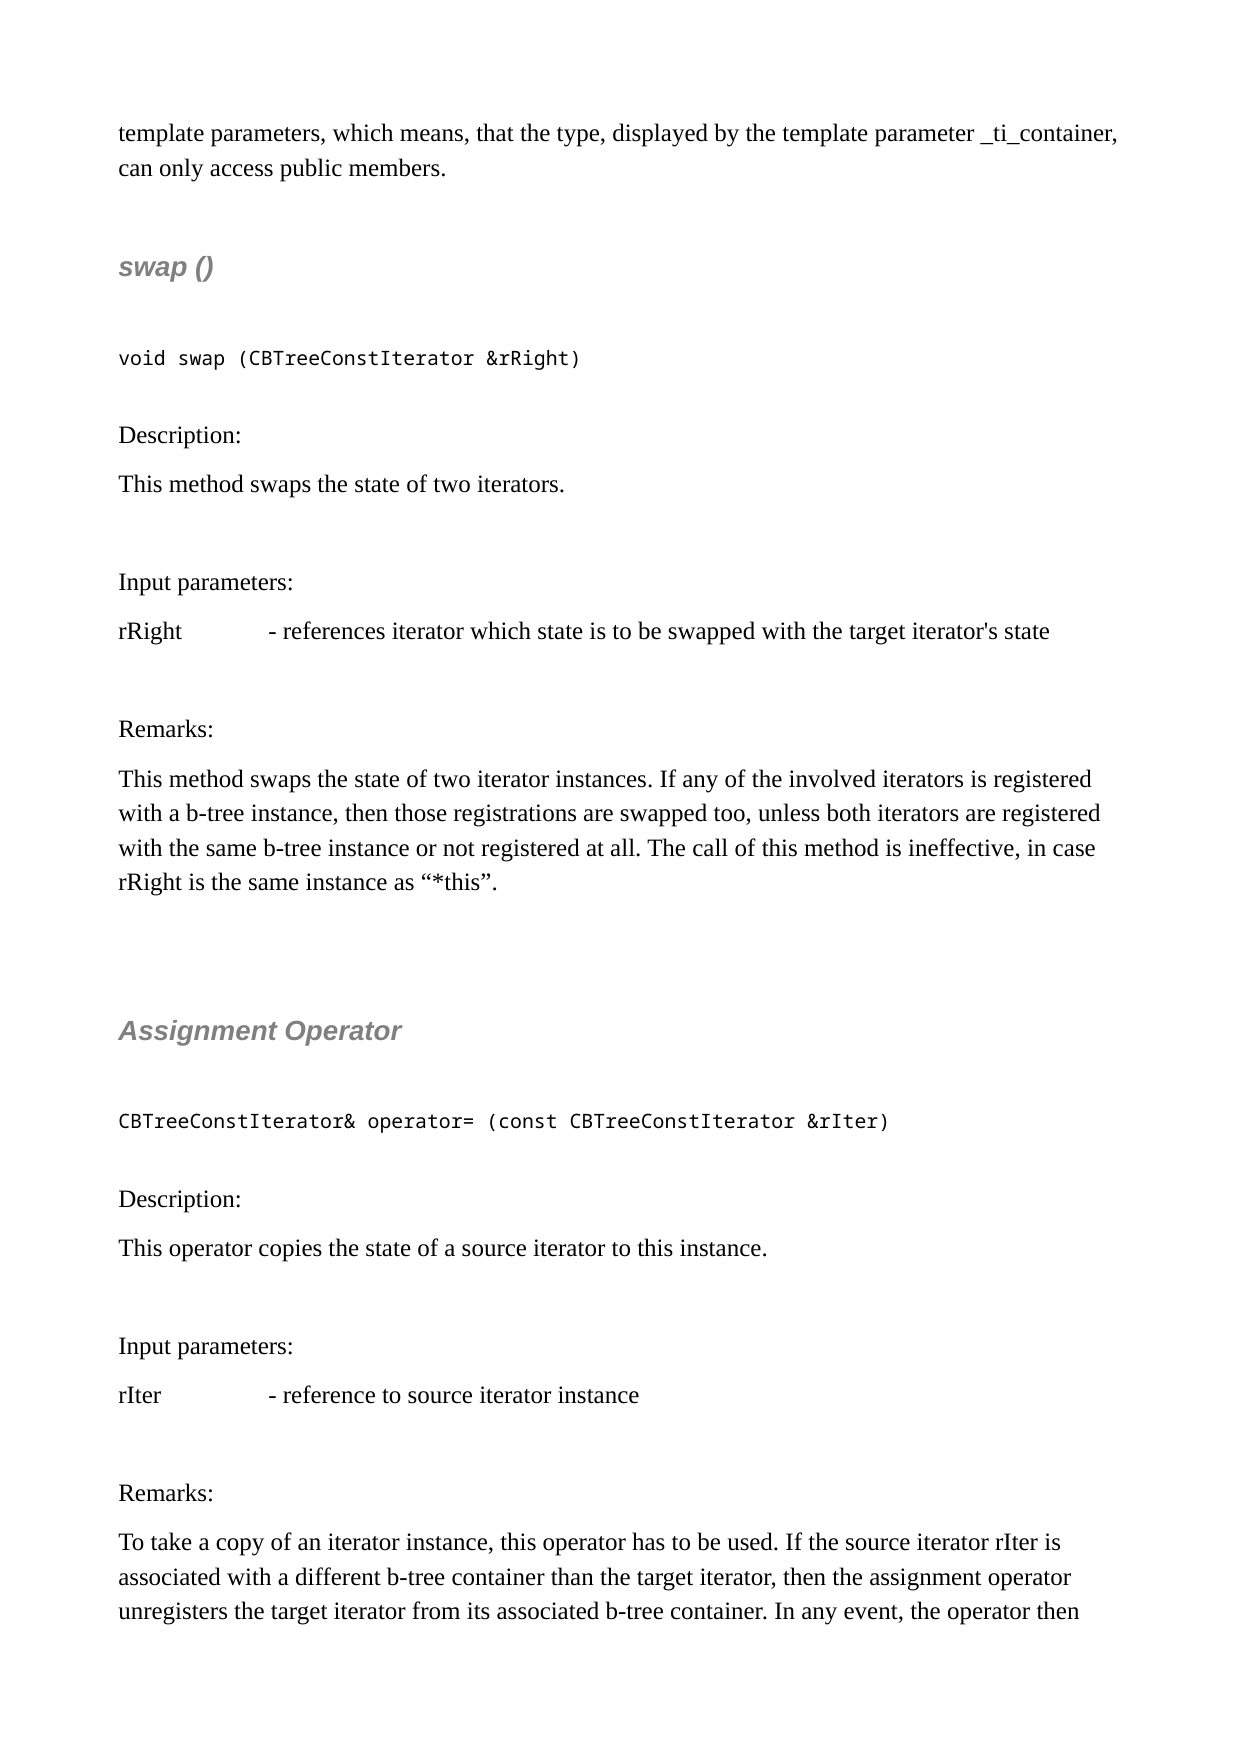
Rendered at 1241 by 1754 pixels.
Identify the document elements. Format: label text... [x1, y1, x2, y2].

text Remarks: [118, 714, 1122, 743]
text Input parameters: [118, 1331, 1122, 1360]
text Description: [118, 420, 1122, 449]
subtitle swap () [118, 251, 1122, 283]
text To take a copy of an iterator instance, this operator has to be used. If the source iterator rIter is associated with a different b-tree container than the target iterator, then the assignment operator unregisters the target iterator from its associated b-tree container. In any event, the operator then [118, 1527, 1122, 1625]
text rIter - reference to source iterator instance [118, 1380, 1122, 1409]
text This method swaps the state of two iterators. [118, 469, 1122, 498]
text template parameters, which means, that the type, displayed by the template parameter _ti_container, can only access public members. [118, 118, 1122, 181]
subtitle Assignment Operator [118, 1014, 1122, 1046]
text This operator copies the state of a source iterator to this instance. [118, 1233, 1122, 1262]
text CBTreeConstIterator& operator= (const CBTreeConstIterator &rIter) [118, 1108, 1122, 1135]
text This method swaps the state of two iterator instances. If any of the involved iterators is registered with a b-tree instance, then those registrations are swapped too, unless both iterators are registered with the same b-tree instance or not registered at all. The call of this method is ineffective, in case rRight is the same instance as “*this”. [118, 764, 1122, 896]
text void swap (CBTreeConstIterator &rRight) [118, 344, 1122, 371]
text rRight - references iterator which state is to be swapped with the target iterator's state [118, 616, 1122, 645]
text Remarks: [118, 1478, 1122, 1507]
text Input parameters: [118, 567, 1122, 596]
text Description: [118, 1184, 1122, 1212]
